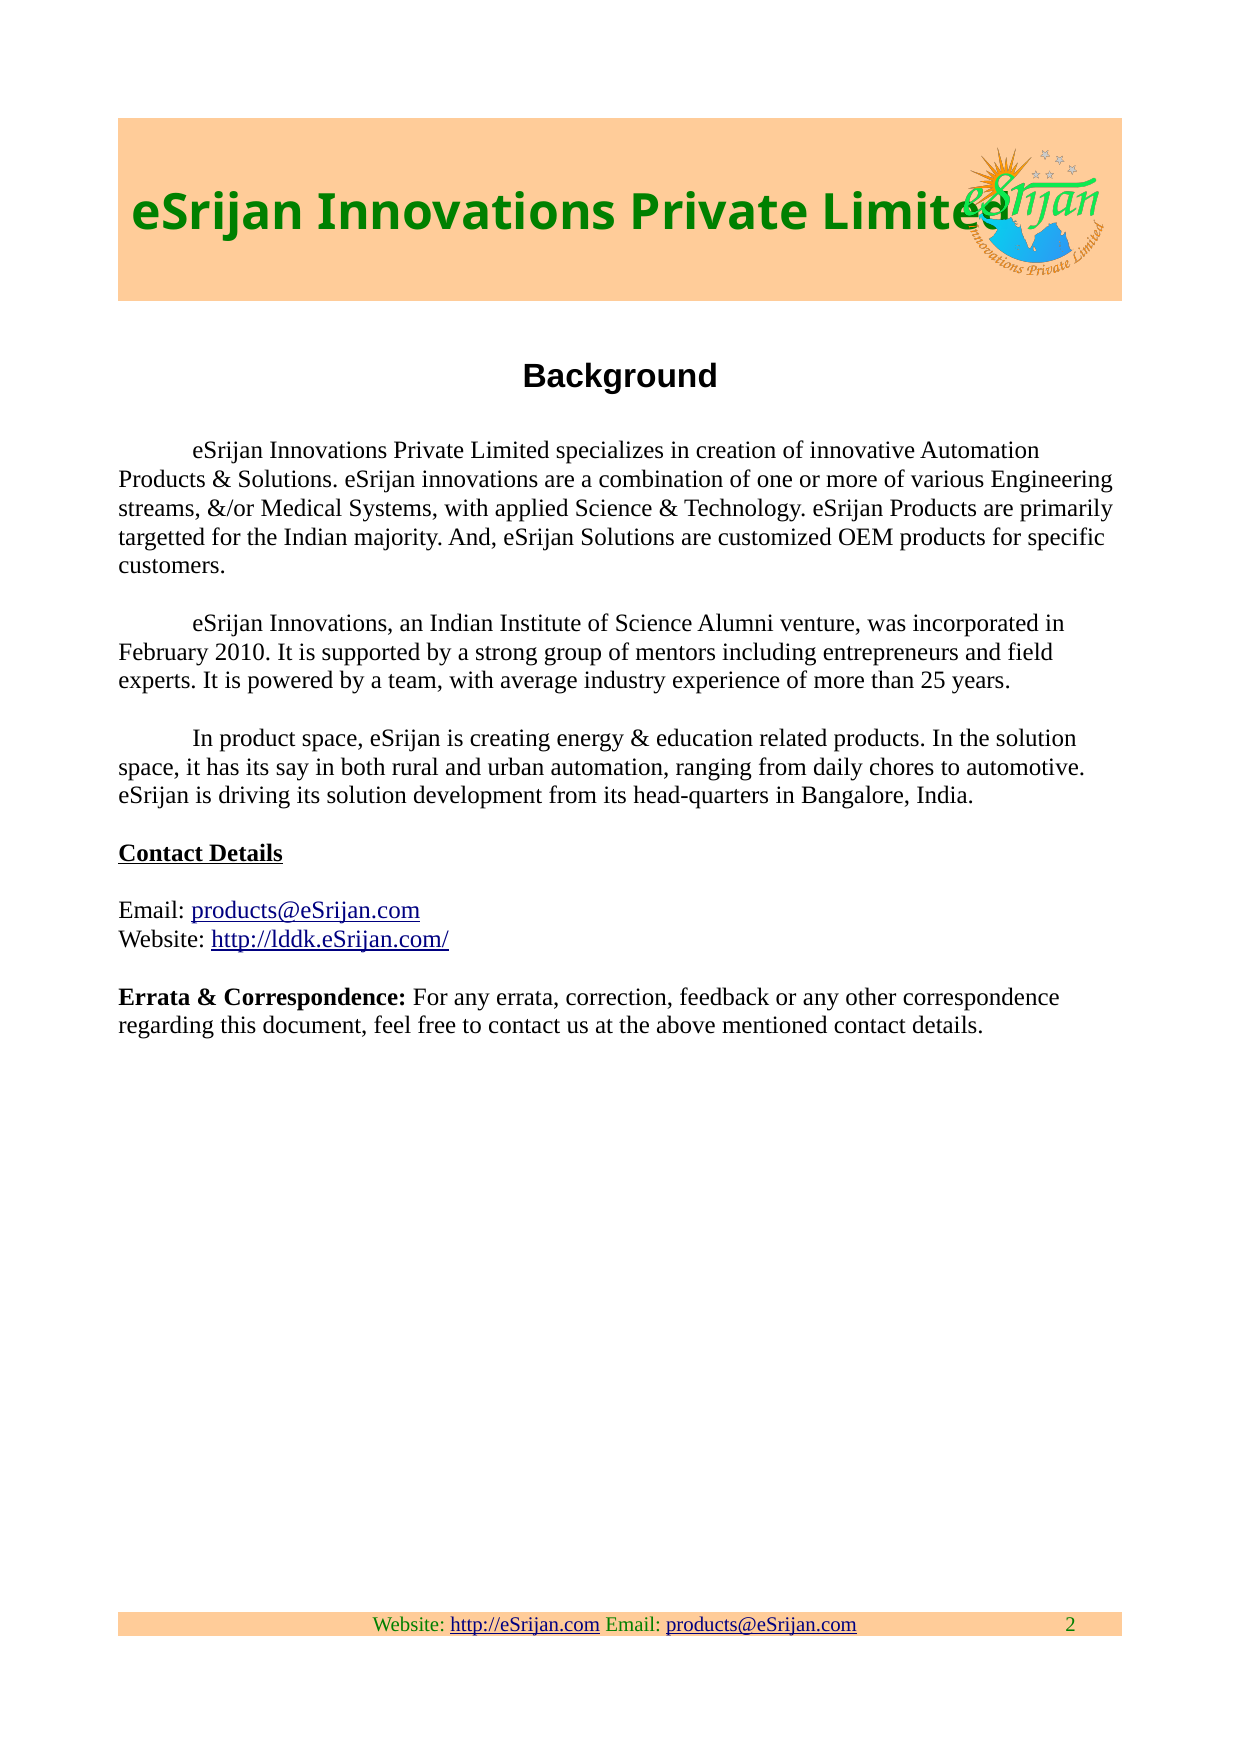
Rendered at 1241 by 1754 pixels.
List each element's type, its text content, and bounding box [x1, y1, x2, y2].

text Email: products@eSrijan.com [118, 896, 1122, 924]
text Contact Details [118, 838, 1122, 867]
text Errata & Correspondence: For any errata, correction, feedback or any other correspondence regarding this document, feel free to contact us at the above mentioned contact details. [118, 982, 1122, 1039]
text eSrijan Innovations Private Limited specializes in creation of innovative Automation Products & Solutions. eSrijan innovations are a combination of one or more of various Engineering streams, &/or Medical Systems, with applied Science & Technology. eSrijan Products are primarily targetted for the Indian majority. And, eSrijan Solutions are customized OEM products for specific customers. [118, 436, 1122, 579]
text Website: http://lddk.eSrijan.com/ [118, 924, 1122, 953]
text In product space, eSrijan is creating energy & education related products. In the solution space, it has its say in both rural and urban automation, ranging from daily chores to automotive. eSrijan is driving its solution development from its head-quarters in Bangalore, India. [118, 723, 1122, 809]
text eSrijan Innovations, an Indian Institute of Science Alumni venture, was incorporated in February 2010. It is supported by a strong group of mentors including entrepreneurs and field experts. It is powered by a team, with average industry experience of more than 25 years. [118, 608, 1122, 694]
picture [958, 126, 1114, 282]
subtitle Background [118, 356, 1122, 394]
